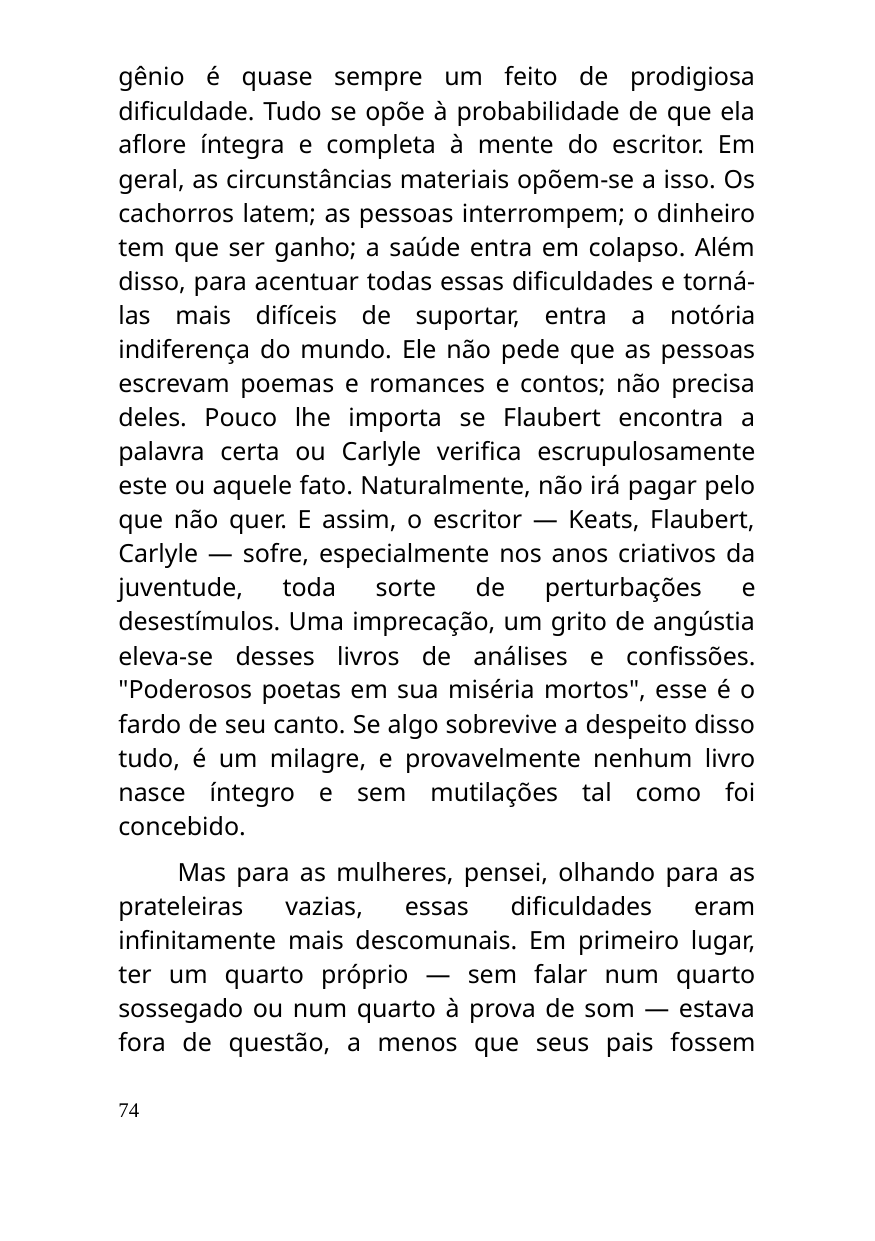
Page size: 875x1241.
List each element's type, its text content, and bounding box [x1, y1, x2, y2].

text gênio é quase sempre um feito de prodigiosa dificuldade. Tudo se opõe à probabilidade de que ela aflore íntegra e completa à mente do escritor. Em geral, as circunstâncias materiais opõem-se a isso. Os cachorros latem; as pessoas interrompem; o dinheiro tem que ser ganho; a saúde entra em colapso. Além disso, para acentuar todas essas dificuldades e torná-las mais difíceis de suportar, entra a notória indiferença do mundo. Ele não pede que as pessoas escrevam poemas e romances e contos; não precisa deles. Pouco lhe importa se Flaubert encontra a palavra certa ou Carlyle verifica escrupulosamente este ou aquele fato. Naturalmente, não irá pagar pelo que não quer. E assim, o escritor — Keats, Flaubert, Carlyle — sofre, especialmente nos anos criativos da juventude, toda sorte de perturbações e desestímulos. Uma imprecação, um grito de angústia eleva-se desses livros de análises e confissões. "Poderosos poetas em sua miséria mortos", esse é o fardo de seu canto. Se algo sobrevive a despeito disso tudo, é um milagre, e provavelmente nenhum livro nasce íntegro e sem mutilações tal como foi concebido. [118, 59, 756, 842]
text Mas para as mulheres, pensei, olhando para as prateleiras vazias, essas dificuldades eram infinitamente mais descomunais. Em primeiro lugar, ter um quarto próprio — sem falar num quarto sossegado ou num quarto à prova de som — estava fora de questão, a menos que seus pais fossem [118, 854, 756, 1059]
